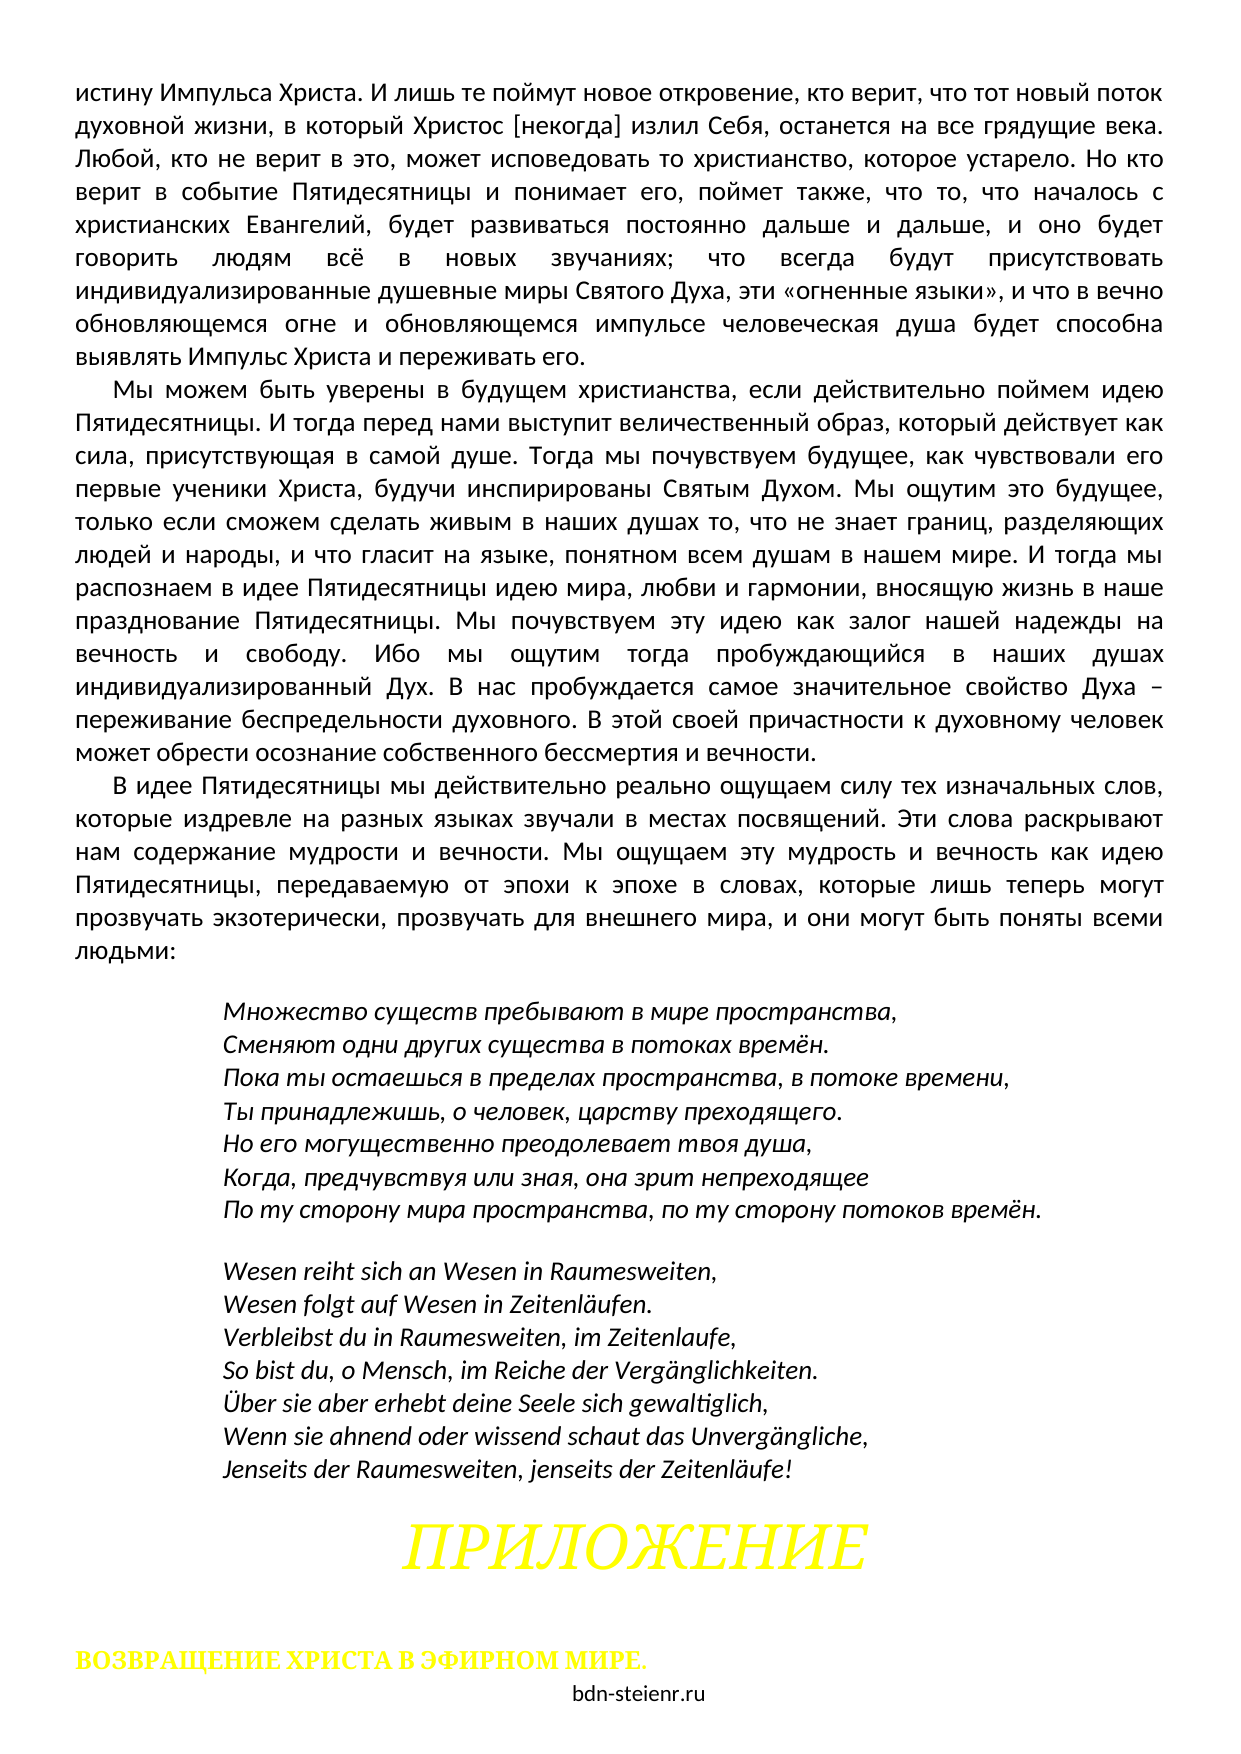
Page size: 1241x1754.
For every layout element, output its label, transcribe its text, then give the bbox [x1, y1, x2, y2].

title ПРИЛОЖЕНИЕ [75, 1513, 1165, 1585]
text Мы можем быть уверены в будущем христианства, если действительно поймем идею Пятидесятницы. И тогда перед нами выступит величественный образ, который действует как сила, присутствующая в самой душе. Тогда мы почувствуем будущее, как чувствовали его первые ученики Христа, будучи инспирированы Святым Духом. Мы ощутим это будущее, только если сможем сделать живым в наших душах то, что не знает границ, разделяющих людей и народы, и что гласит на языке, понятном всем душам в нашем мире. И тогда мы распознаем в идее Пятидесятницы идею мира, любви и гармонии, вносящую жизнь в наше празднование Пятидесятницы. Мы почувствуем эту идею как залог нашей надежды на вечность и свободу. Ибо мы ощутим тогда пробуждающийся в наших душах индивидуализированный Дух. В нас пробуждается самое значительное свойство Духа – переживание беспредельности духовного. В этой своей причастности к духовному человек может обрести осознание собственного бессмертия и вечности. [75, 372, 1165, 768]
text Множество существ пребывают в мире пространства, Сменяют одни других существа в потоках времён. Пока ты остаешься в пределах пространства, в потоке времени, Ты принадлежишь, о человек, царству преходящего. Но его могущественно преодолевает твоя душа, Когда, предчувствуя или зная, она зрит непреходящее По ту сторону мира пространства, по ту сторону потоков времён. [223, 994, 1165, 1226]
text В идее Пятидесятницы мы действительно реально ощущаем силу тех изначальных слов, которые издревле на разных языках звучали в местах посвящений. Эти слова раскрывают нам содержание мудрости и вечности. Мы ощущаем эту мудрость и вечность как идею Пятидесятницы, передаваемую от эпохи к эпохе в словах, которые лишь теперь могут прозвучать экзотерически, прозвучать для внешнего мира, и они могут быть поняты всеми людьми: [75, 768, 1165, 967]
text Wesen reiht sich an Wesen in Raumesweiten, Wesen folgt auf Wesen in Zeitenläufen. Verbleibst du in Raumesweiten, im Zeitenlaufe, So bist du, о Mensch, im Reiche der Vergänglichkeiten. Über sie aber erhebt deine Seele sich gewaltiglich, Wenn sie ahnend oder wissend schaut das Unvergängliche, Jenseits der Raumesweiten, jenseits der Zeitenläufe! [223, 1254, 1165, 1485]
text истину Импульса Христа. И лишь те поймут новое откровение, кто верит, что тот новый поток духовной жизни, в который Христос [некогда] излил Себя, останется на все грядущие века. Любой, кто не верит в это, может исповедовать то христианство, которое устарело. Но кто верит в событие Пятидесятницы и понимает его, поймет также, что то, что началось с христианских Евангелий, будет развиваться постоянно дальше и дальше, и оно будет говорить людям всё в новых звучаниях; что всегда будут присутствовать индивидуализированные душевные миры Святого Духа, эти «огненные языки», и что в вечно обновляющемся огне и обновляющемся импульсе человеческая душа будет способна выявлять Импульс Христа и переживать его. [75, 75, 1165, 372]
subtitle ВОЗВРАЩЕНИЕ ХРИСТА В ЭФИРНОМ МИРЕ. [75, 1647, 1165, 1676]
